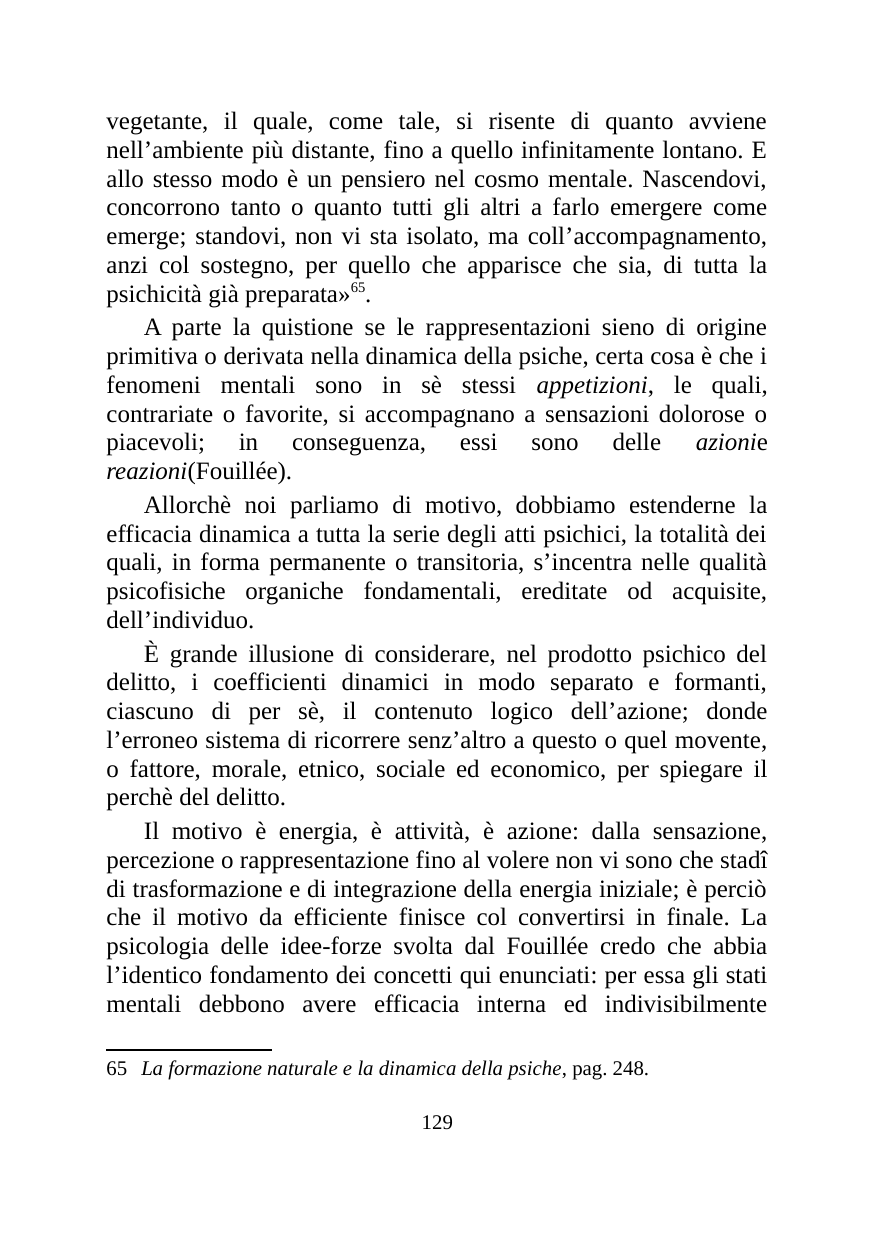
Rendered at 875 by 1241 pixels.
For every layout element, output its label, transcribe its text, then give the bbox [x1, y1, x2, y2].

text A parte la quistione se le rappresentazioni sieno di origine primitiva o derivata nella dinamica della psiche, certa cosa è che i fenomeni mentali sono in sè stessi appetizioni, le quali, contrariate o favorite, si accompagnano a sensazioni dolorose o piacevoli; in conseguenza, essi sono delle azionie reazioni(Fouillée). [106, 312, 768, 485]
text vegetante, il quale, come tale, si risente di quanto avviene nell’ambiente più distante, fino a quello infinitamente lontano. E allo stesso modo è un pensiero nel cosmo mentale. Nascendovi, concorrono tanto o quanto tutti gli altri a farlo emergere come emerge; standovi, non vi sta isolato, ma coll’accompagnamento, anzi col sostegno, per quello che apparisce che sia, di tutta la psichicità già preparata». [106, 106, 768, 307]
text Il motivo è energia, è attività, è azione: dalla sensazione, percezione o rappresentazione fino al volere non vi sono che stadî di trasformazione e di integrazione della energia iniziale; è perciò che il motivo da efficiente finisce col convertirsi in finale. La psicologia delle idee-forze svolta dal Fouillée credo che abbia l’identico fondamento dei concetti qui enunciati: per essa gli stati mentali debbono avere efficacia interna ed indivisibilmente [106, 816, 768, 1017]
text È grande illusione di considerare, nel prodotto psichico del delitto, i coefficienti dinamici in modo separato e formanti, ciascuno di per sè, il contenuto logico dell’azione; donde l’erroneo sistema di ricorrere senz’altro a questo o quel movente, o fattore, morale, etnico, sociale ed economico, per spiegare il perchè del delitto. [106, 639, 768, 811]
text Allorchè noi parliamo di motivo, dobbiamo estenderne la efficacia dinamica a tutta la serie degli atti psichici, la totalità dei quali, in forma permanente o transitoria, s’incentra nelle qualità psicofisiche organiche fondamentali, ereditate od acquisite, dell’individuo. [106, 490, 768, 634]
text La formazione naturale e la dinamica della psiche, pag. 248. [106, 1056, 768, 1080]
